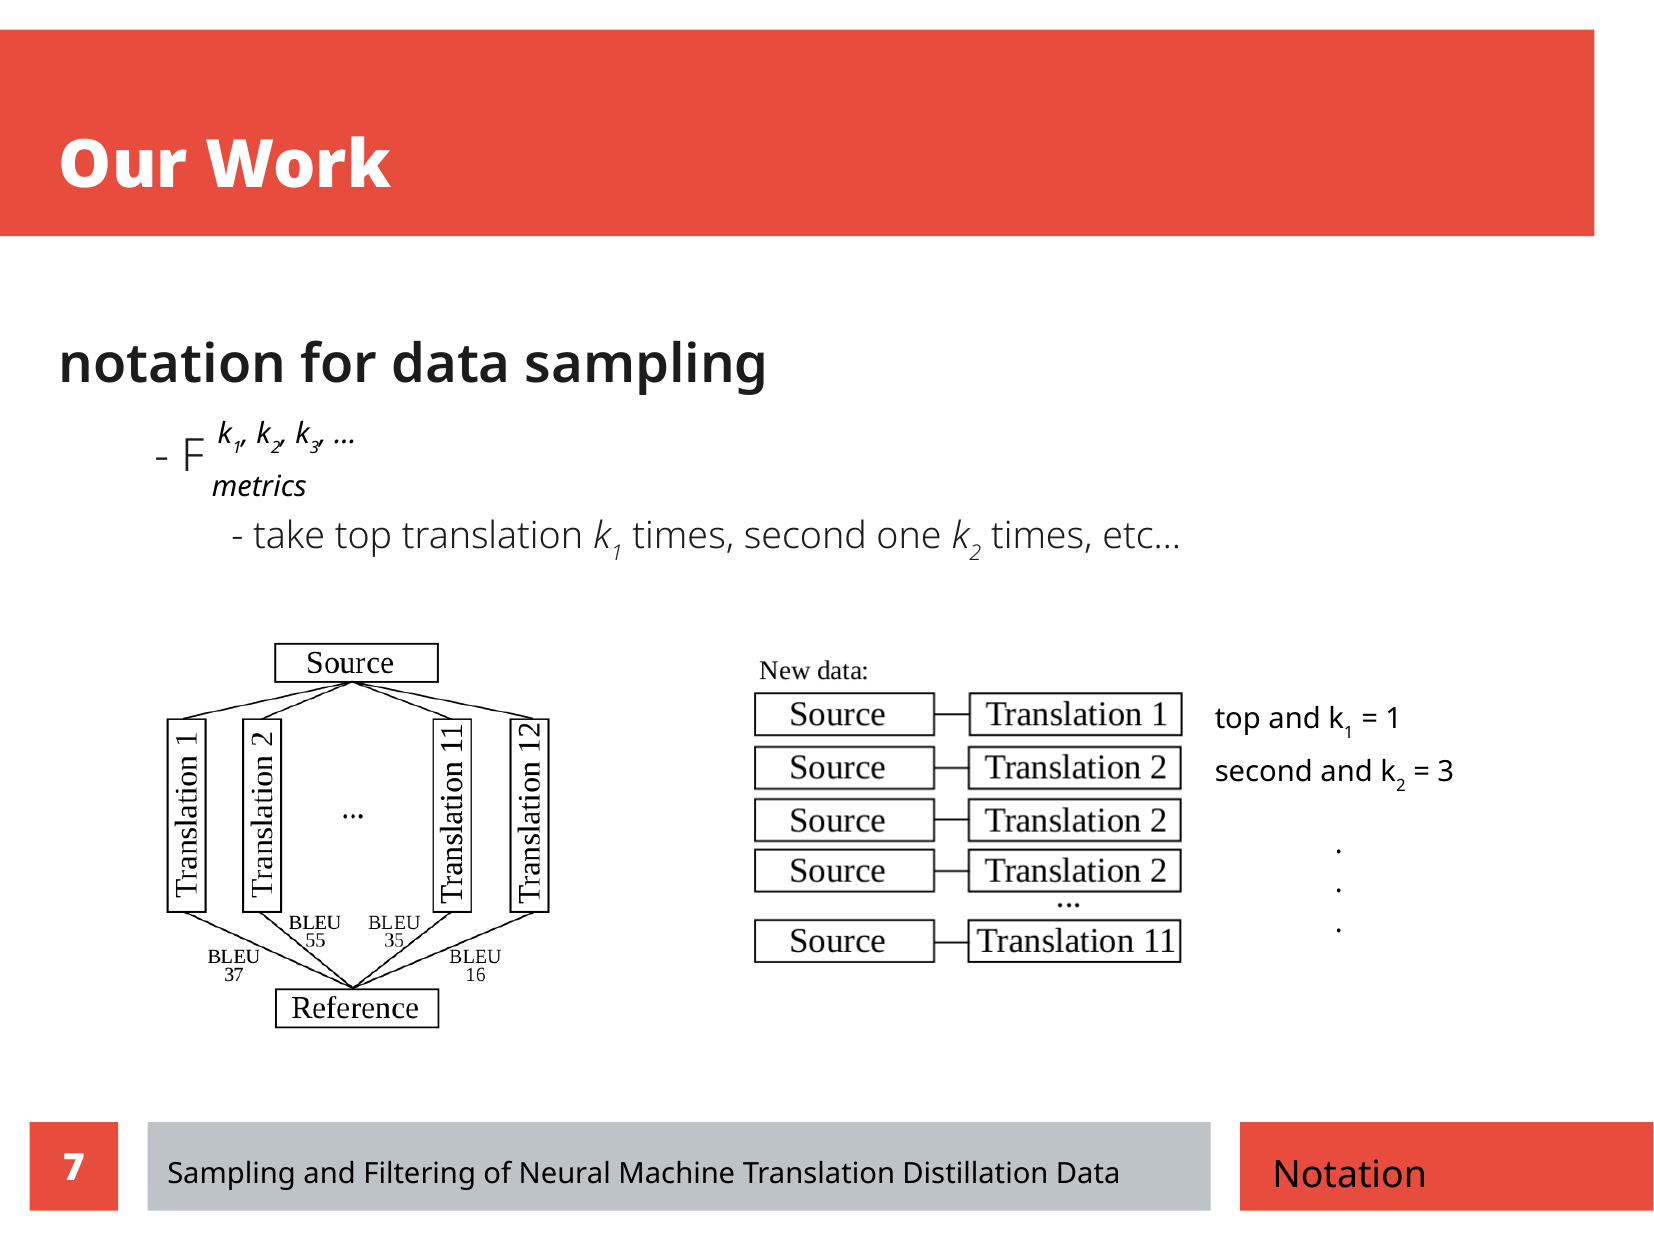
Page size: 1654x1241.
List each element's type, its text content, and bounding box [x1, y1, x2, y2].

list notation for data sampling - F - take top translation k1 times, second one k2 times, etc… [59, 324, 1565, 1093]
text_box . . . [1320, 814, 1359, 933]
text_box top and k1 = 1 [1200, 690, 1441, 743]
text_box second and k2 = 3 [1200, 743, 1497, 799]
text_box metrics [197, 458, 337, 508]
text_box Sampling and Filtering of Neural Machine Translation Distillation Data [152, 1145, 1201, 1195]
text_box Notation [1257, 1140, 1636, 1199]
text_box k1, k2, k3, ... [202, 405, 400, 461]
picture [719, 640, 1219, 984]
picture [90, 617, 621, 1041]
title Our Work [59, 59, 1595, 207]
